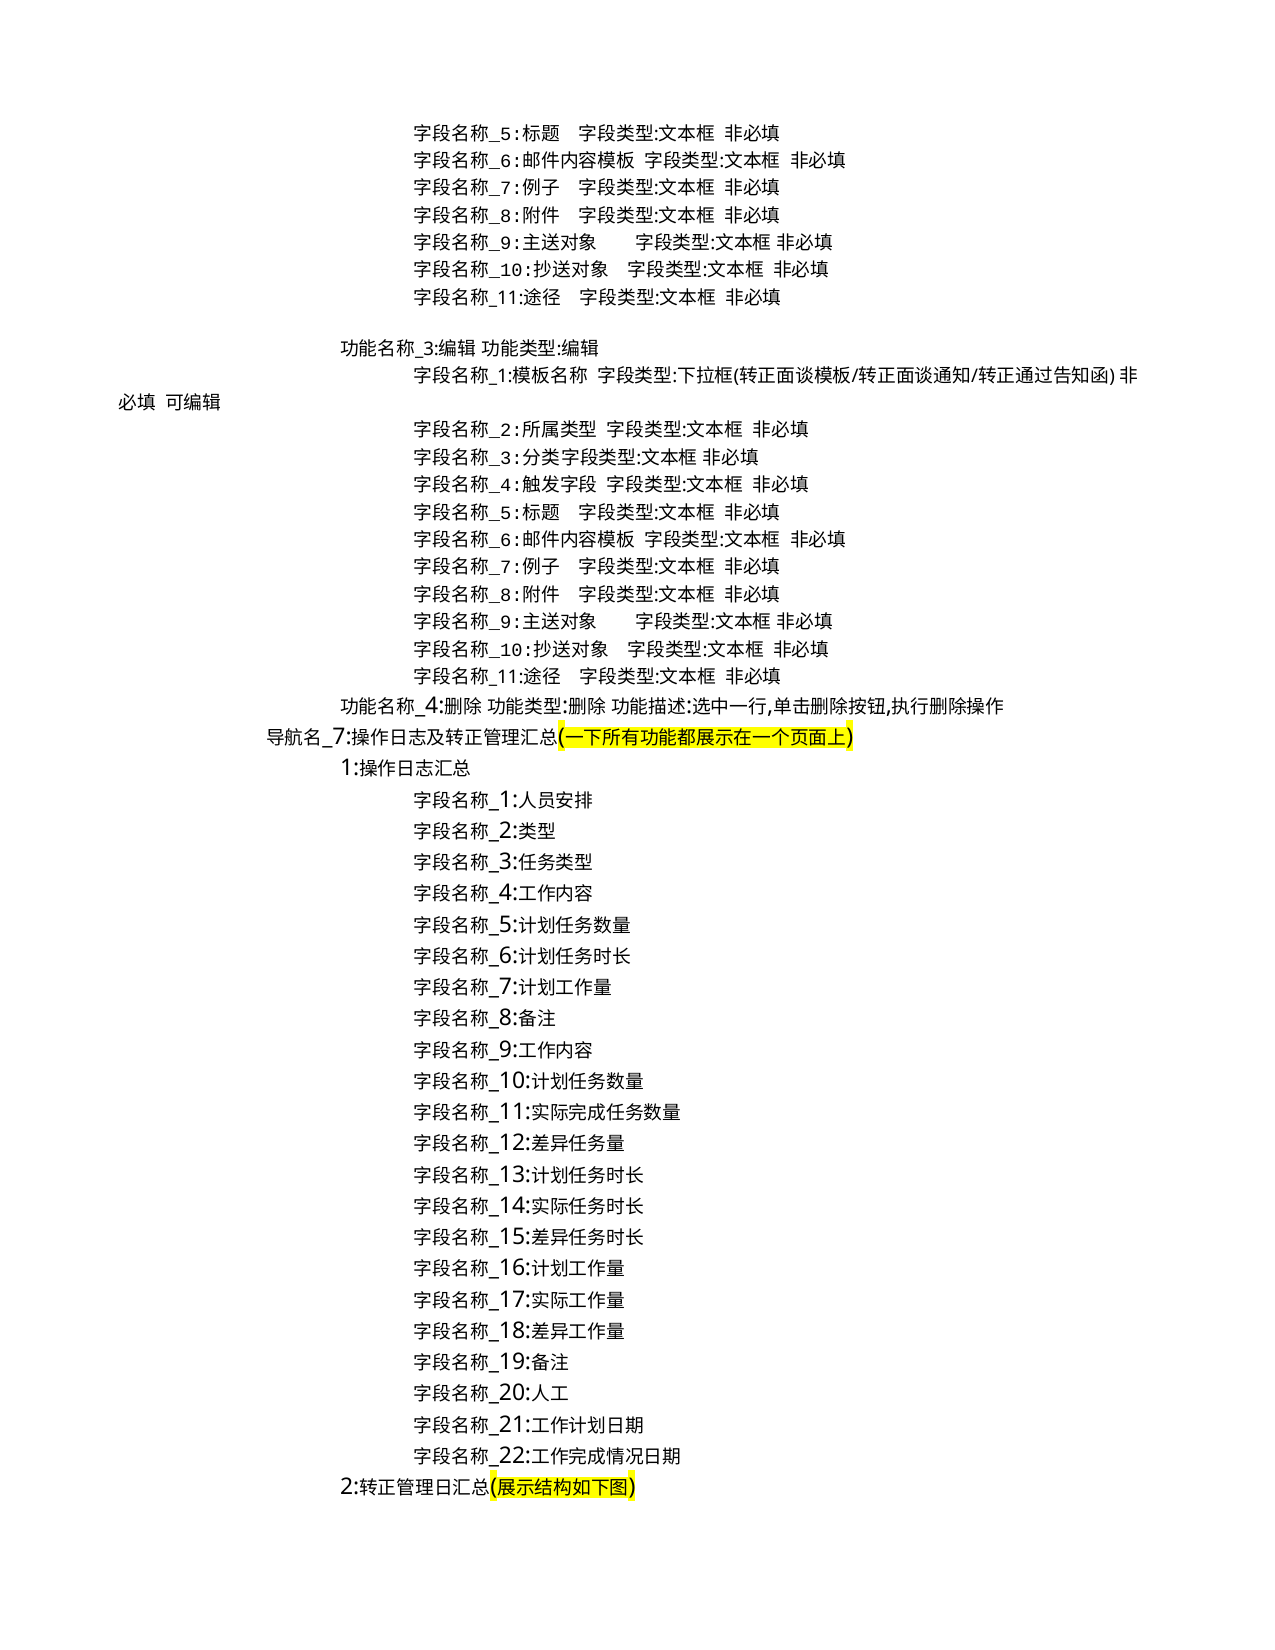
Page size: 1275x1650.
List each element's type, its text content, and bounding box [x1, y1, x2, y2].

text 字段名称_17:实际工作量 [118, 1283, 1157, 1314]
text 字段名称_21:工作计划日期 [118, 1408, 1157, 1439]
text 字段名称_13:计划任务时长 [118, 1158, 1157, 1189]
text 字段名称_1:模板名称 字段类型:下拉框(转正面谈模板/转正面谈通知/转正通过告知函) 非必填 可编辑 [118, 361, 1157, 415]
text 字段名称_14:实际任务时长 [118, 1189, 1157, 1220]
text 导航名_7:操作日志及转正管理汇总(一下所有功能都展示在一个页面上) [118, 720, 1157, 751]
text 字段名称_6:计划任务时长 [118, 939, 1157, 970]
text 字段名称_5:标题 字段类型:文本框 非必填 [118, 497, 1157, 525]
text 字段名称_12:差异任务量 [118, 1126, 1157, 1158]
text 字段名称_7:例子 字段类型:文本框 非必填 [118, 173, 1157, 200]
text 字段名称_10:抄送对象 字段类型:文本框 非必填 [118, 634, 1157, 662]
text 字段名称_11:途径 字段类型:文本框 非必填 [118, 282, 1157, 310]
text 字段名称_7:例子 字段类型:文本框 非必填 [118, 552, 1157, 579]
text 字段名称_2:类型 [118, 814, 1157, 845]
text 字段名称_9:主送对象 字段类型:文本框 非必填 [118, 607, 1157, 634]
text 字段名称_1:人员安排 [118, 783, 1157, 814]
text 字段名称_11:途径 字段类型:文本框 非必填 [118, 662, 1157, 689]
text 字段名称_8:备注 [118, 1001, 1157, 1033]
text 字段名称_16:计划工作量 [118, 1251, 1157, 1283]
text 字段名称_8:附件 字段类型:文本框 非必填 [118, 200, 1157, 228]
text 字段名称_10:抄送对象 字段类型:文本框 非必填 [118, 255, 1157, 282]
text 字段名称_3:任务类型 [118, 845, 1157, 876]
text 字段名称_5:标题 字段类型:文本框 非必填 [118, 118, 1157, 146]
text 2:转正管理日汇总(展示结构如下图) [118, 1470, 1157, 1501]
text 字段名称_15:差异任务时长 [118, 1220, 1157, 1251]
text 字段名称_9:工作内容 [118, 1033, 1157, 1064]
text 字段名称_11:实际完成任务数量 [118, 1095, 1157, 1126]
text 字段名称_2:所属类型 字段类型:文本框 非必填 [118, 415, 1157, 442]
text 字段名称_10:计划任务数量 [118, 1064, 1157, 1095]
text 功能名称_3:编辑 功能类型:编辑 [118, 335, 1157, 361]
text 1:操作日志汇总 [118, 751, 1157, 783]
text 字段名称_6:邮件内容模板 字段类型:文本框 非必填 [118, 146, 1157, 173]
text 字段名称_8:附件 字段类型:文本框 非必填 [118, 579, 1157, 607]
text 字段名称_20:人工 [118, 1376, 1157, 1408]
text 字段名称_6:邮件内容模板 字段类型:文本框 非必填 [118, 525, 1157, 552]
text 字段名称_3:分类 字段类型:文本框 非必填 [118, 442, 1157, 470]
text 字段名称_4:工作内容 [118, 876, 1157, 908]
text 字段名称_5:计划任务数量 [118, 908, 1157, 939]
text 字段名称_18:差异工作量 [118, 1314, 1157, 1345]
text 字段名称_4:触发字段 字段类型:文本框 非必填 [118, 470, 1157, 497]
text 字段名称_22:工作完成情况日期 [118, 1439, 1157, 1470]
text 字段名称_9:主送对象 字段类型:文本框 非必填 [118, 228, 1157, 255]
text 字段名称_19:备注 [118, 1345, 1157, 1376]
text 字段名称_7:计划工作量 [118, 970, 1157, 1001]
text 功能名称_4:删除 功能类型:删除 功能描述:选中一行,单击删除按钮,执行删除操作 [118, 689, 1157, 720]
